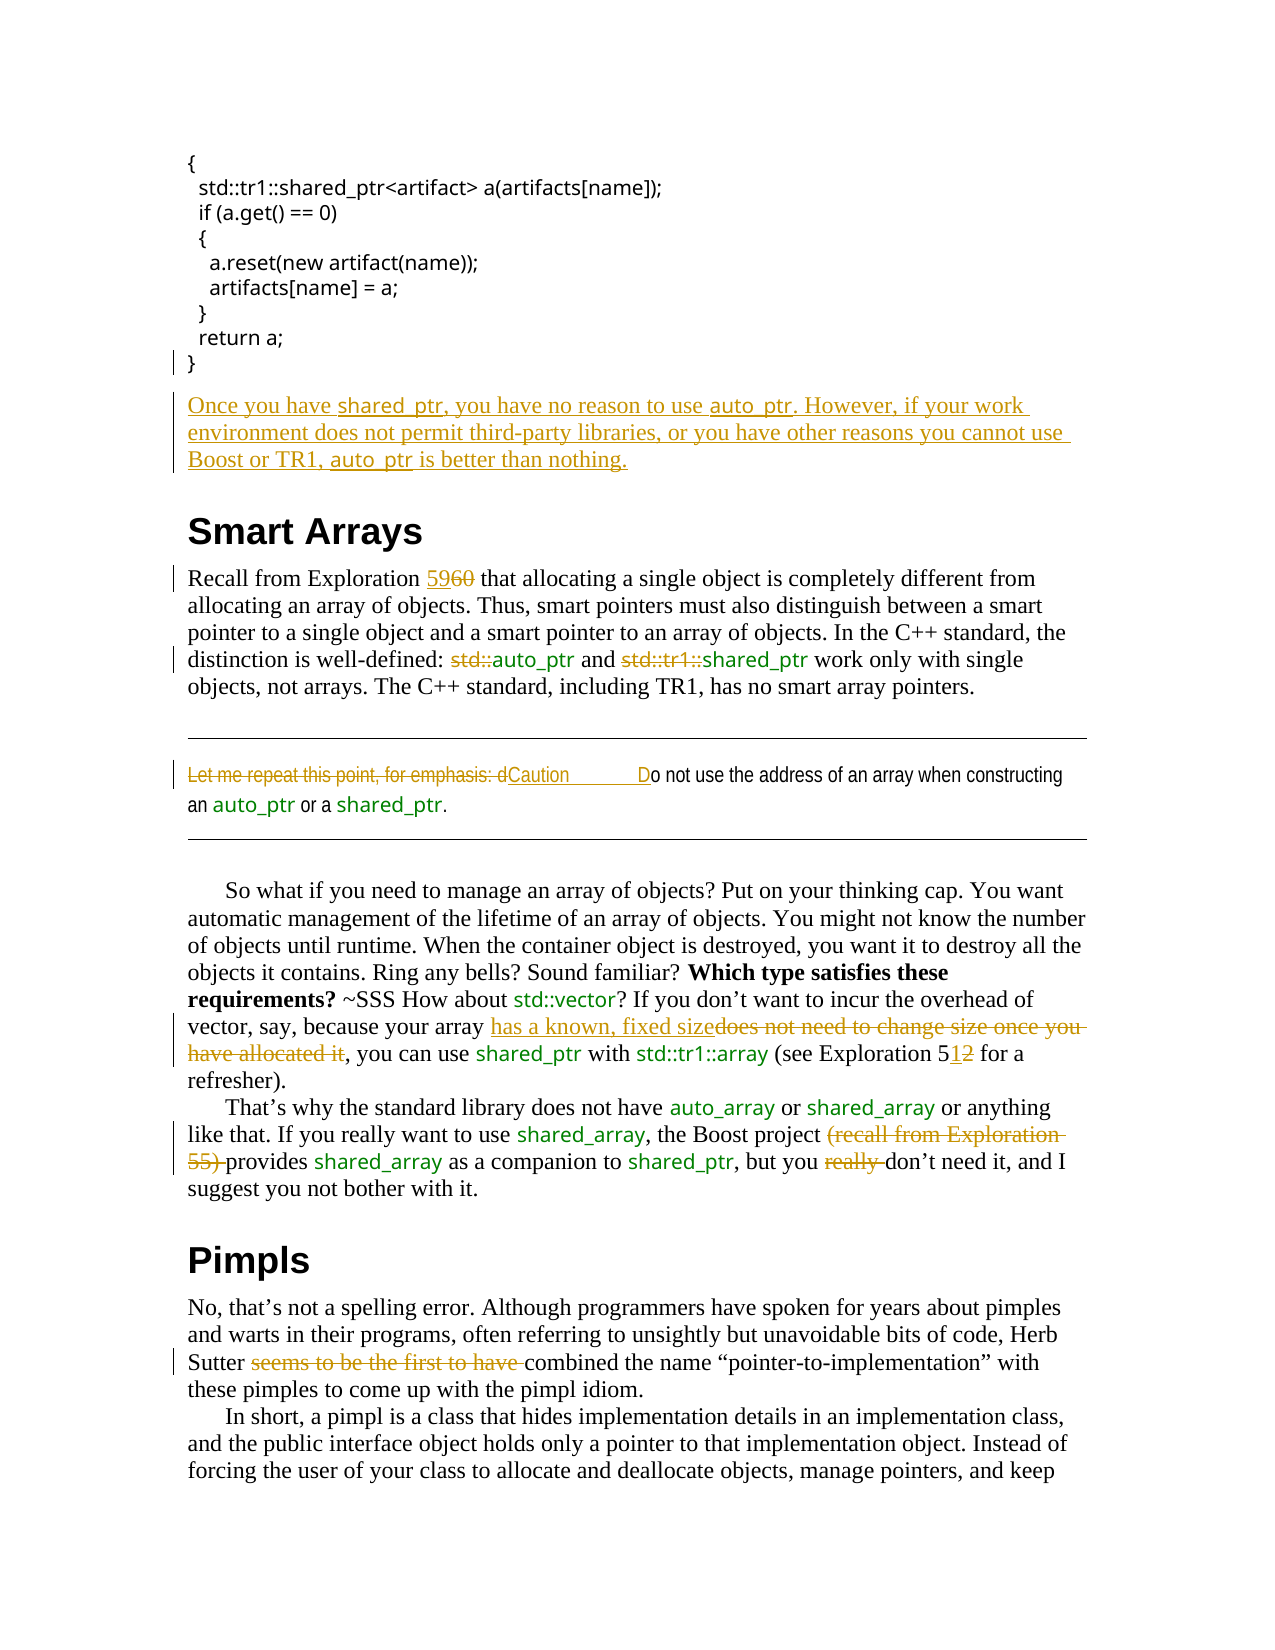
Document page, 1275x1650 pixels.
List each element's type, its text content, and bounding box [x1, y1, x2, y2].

text That’s why the standard library does not have auto_array or shared_array or anything like that. If you really want to use shared_array, the Boost project provides shared_array as a companion to shared_ptr, but you don’t need it, and I suggest you not bother with it. [187, 1094, 1087, 1202]
text if (a.get() == 0) [187, 200, 1072, 225]
subtitle Pimpls [187, 1240, 1087, 1282]
text Recall from Exploration 59 that allocating a single object is completely different from allocating an array of objects. Thus, smart pointers must also distinguish between a smart pointer to a single object and a smart pointer to an array of objects. In the C++ standard, the distinction is well-defined: auto_ptr and shared_ptr work only with single objects, not arrays. The C++ standard, including TR1, has no smart array pointers. [187, 565, 1087, 700]
text In short, a pimpl is a class that hides implementation details in an implementation class, and the public interface object holds only a pointer to that implementation object. Instead of forcing the user of your class to allocate and deallocate objects, manage pointers, and keep [187, 1402, 1087, 1484]
subtitle Smart Arrays [187, 510, 1087, 552]
text Caution Do not use the address of an array when constructing an auto_ptr or a shared_ptr. [187, 739, 1087, 840]
text } [187, 300, 1072, 325]
text { [187, 225, 1072, 250]
text No, that’s not a spelling error. Although programmers have spoken for years about pimples and warts in their programs, often referring to unsightly but unavoidable bits of code, Herb Sutter combined the name “pointer-to-implementation” with these pimples to come up with the pimpl idiom. [187, 1294, 1087, 1402]
text artifacts[name] = a; [187, 275, 1072, 300]
text return a; [187, 325, 1072, 350]
text Once you have shared_ptr, you have no reason to use auto_ptr. However, if your work environment does not permit third-party libraries, or you have other reasons you cannot use Boost or TR1, auto_ptr is better than nothing. [187, 392, 1087, 473]
text } [187, 350, 1072, 375]
text a.reset(new artifact(name)); [187, 250, 1072, 275]
text { [187, 150, 1072, 175]
text So what if you need to manage an array of objects? Put on your thinking cap. You want automatic management of the lifetime of an array of objects. You might not know the number of objects until runtime. When the container object is destroyed, you want it to destroy all the objects it contains. Ring any bells? Sound familiar? Which type satisfies these requirements? ~SSS How about std::vector? If you don’t want to incur the overhead of vector, say, because your array has a known, fixed size, you can use shared_ptr with std::tr1::array (see Exploration 51 for a refresher). [187, 877, 1087, 1094]
text std::tr1::shared_ptr<artifact> a(artifacts[name]); [187, 175, 1072, 200]
